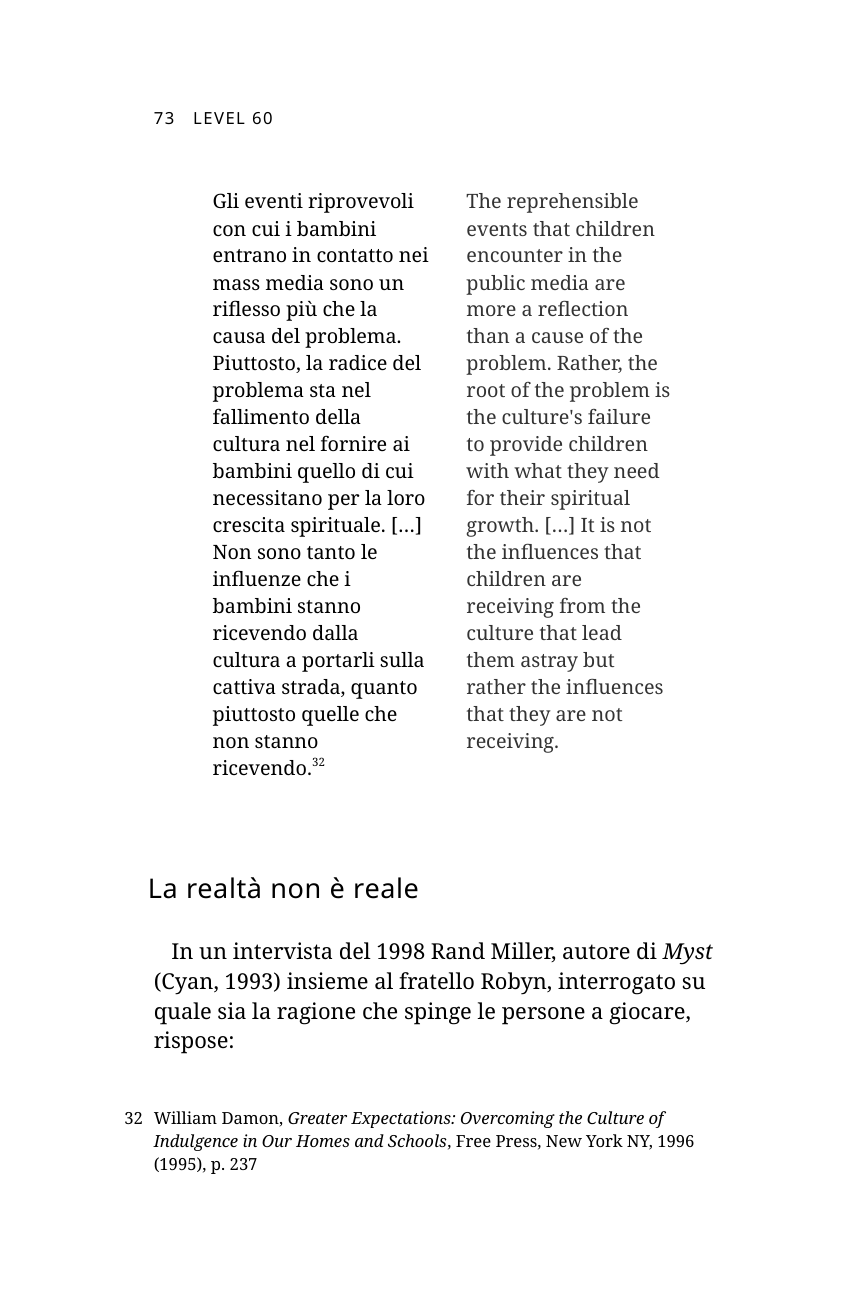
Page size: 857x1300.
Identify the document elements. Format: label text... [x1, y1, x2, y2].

table_header Gli eventi riprovevoli con cui i bambini entrano in contatto nei mass media sono un riflesso più che la causa del problema. Piuttosto, la radice del problema sta nel fallimento della cultura nel fornire ai bambini quello di cui necessitano per la loro crescita spirituale. […] Non sono tanto le influenze che i bambini stanno ricevendo dalla cultura a portarli sulla cattiva strada, quanto piuttosto quelle che non stanno ricevendo. [207, 159, 449, 811]
text In un intervista del 1998 Rand Miller, autore di Myst (Cyan, 1993) insieme al fratello Robyn, interrogato su quale sia la ragione che spinge le persone a giocare, rispose: [153, 936, 732, 1055]
table_header The reprehensible events that children encounter in the public media are more a reflection than a cause of the problem. Rather, the root of the problem is the culture's failure to provide children with what they need for their spiritual growth. […] It is not the influences that children are receiving from the culture that lead them astray but rather the influences that they are not receiving. [449, 159, 679, 811]
subtitle La realtà non è reale [148, 870, 732, 907]
